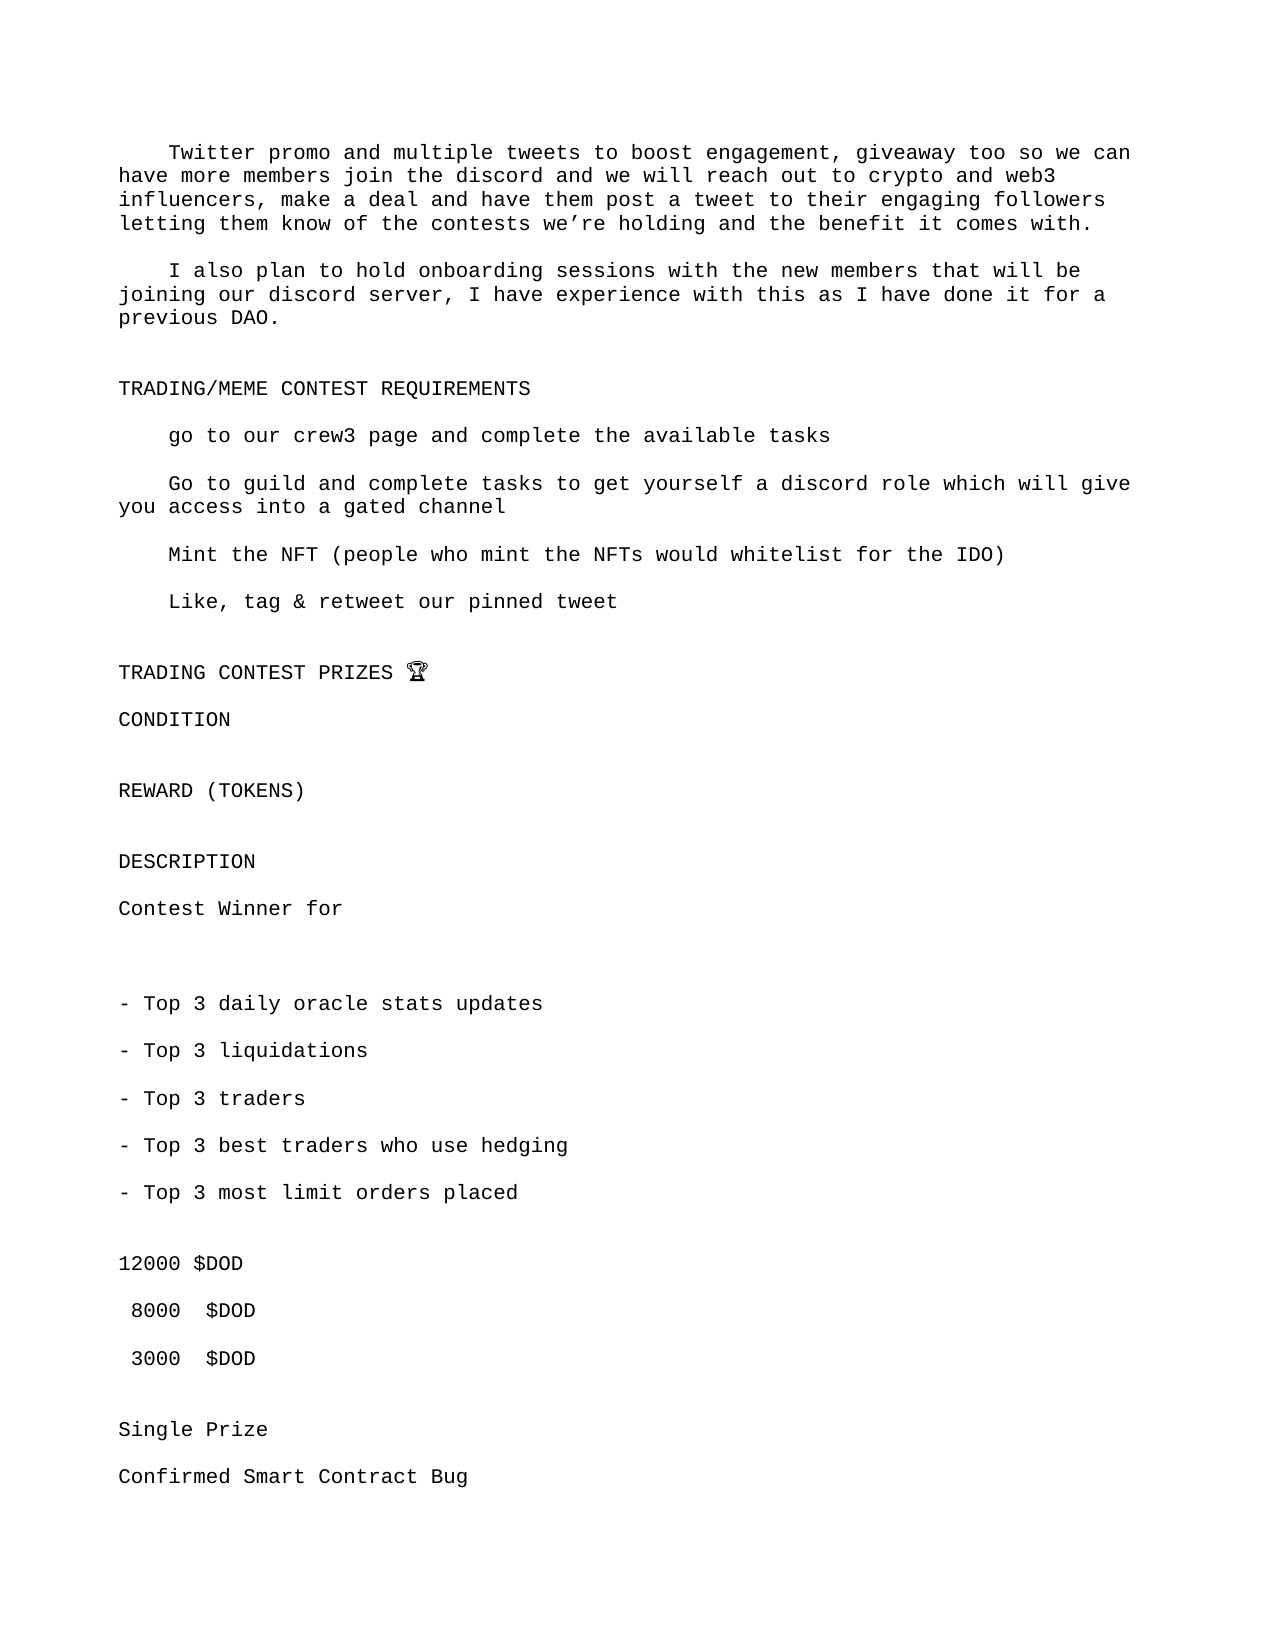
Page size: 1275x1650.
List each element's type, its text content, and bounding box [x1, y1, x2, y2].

text - Top 3 traders [118, 1088, 1157, 1111]
text - Top 3 most limit orders placed [118, 1182, 1157, 1206]
text Twitter promo and multiple tweets to boost engagement, giveaway too so we can have more members join the discord and we will reach out to crypto and web3 influencers, make a deal and have them post a tweet to their engaging followers letting them know of the contests we’re holding and the benefit it comes with. [118, 142, 1157, 236]
text DESCRIPTION [118, 851, 1157, 875]
text - Top 3 liquidations [118, 1040, 1157, 1064]
text REWARD (TOKENS) [118, 780, 1157, 804]
text TRADING/MEME CONTEST REQUIREMENTS [118, 378, 1157, 402]
text Like, tag & retweet our pinned tweet [118, 591, 1157, 615]
text Mint the NFT (people who mint the NFTs would whitelist for the IDO) [118, 544, 1157, 567]
text - Top 3 daily oracle stats updates [118, 993, 1157, 1017]
text 3000 $DOD [118, 1348, 1157, 1371]
text CONDITION [118, 709, 1157, 733]
text - Top 3 best traders who use hedging [118, 1135, 1157, 1158]
text 8000 $DOD [118, 1300, 1157, 1324]
text I also plan to hold onboarding sessions with the new members that will be joining our discord server, I have experience with this as I have done it for a previous DAO. [118, 260, 1157, 331]
text Confirmed Smart Contract Bug [118, 1466, 1157, 1489]
text Contest Winner for [118, 898, 1157, 922]
text Go to guild and complete tasks to get yourself a discord role which will give you access into a gated channel [118, 473, 1157, 520]
text 12000 $DOD [118, 1253, 1157, 1277]
text TRADING CONTEST PRIZES 🏆 [118, 662, 1157, 686]
text Single Prize [118, 1419, 1157, 1442]
text go to our crew3 page and complete the available tasks [118, 426, 1157, 449]
